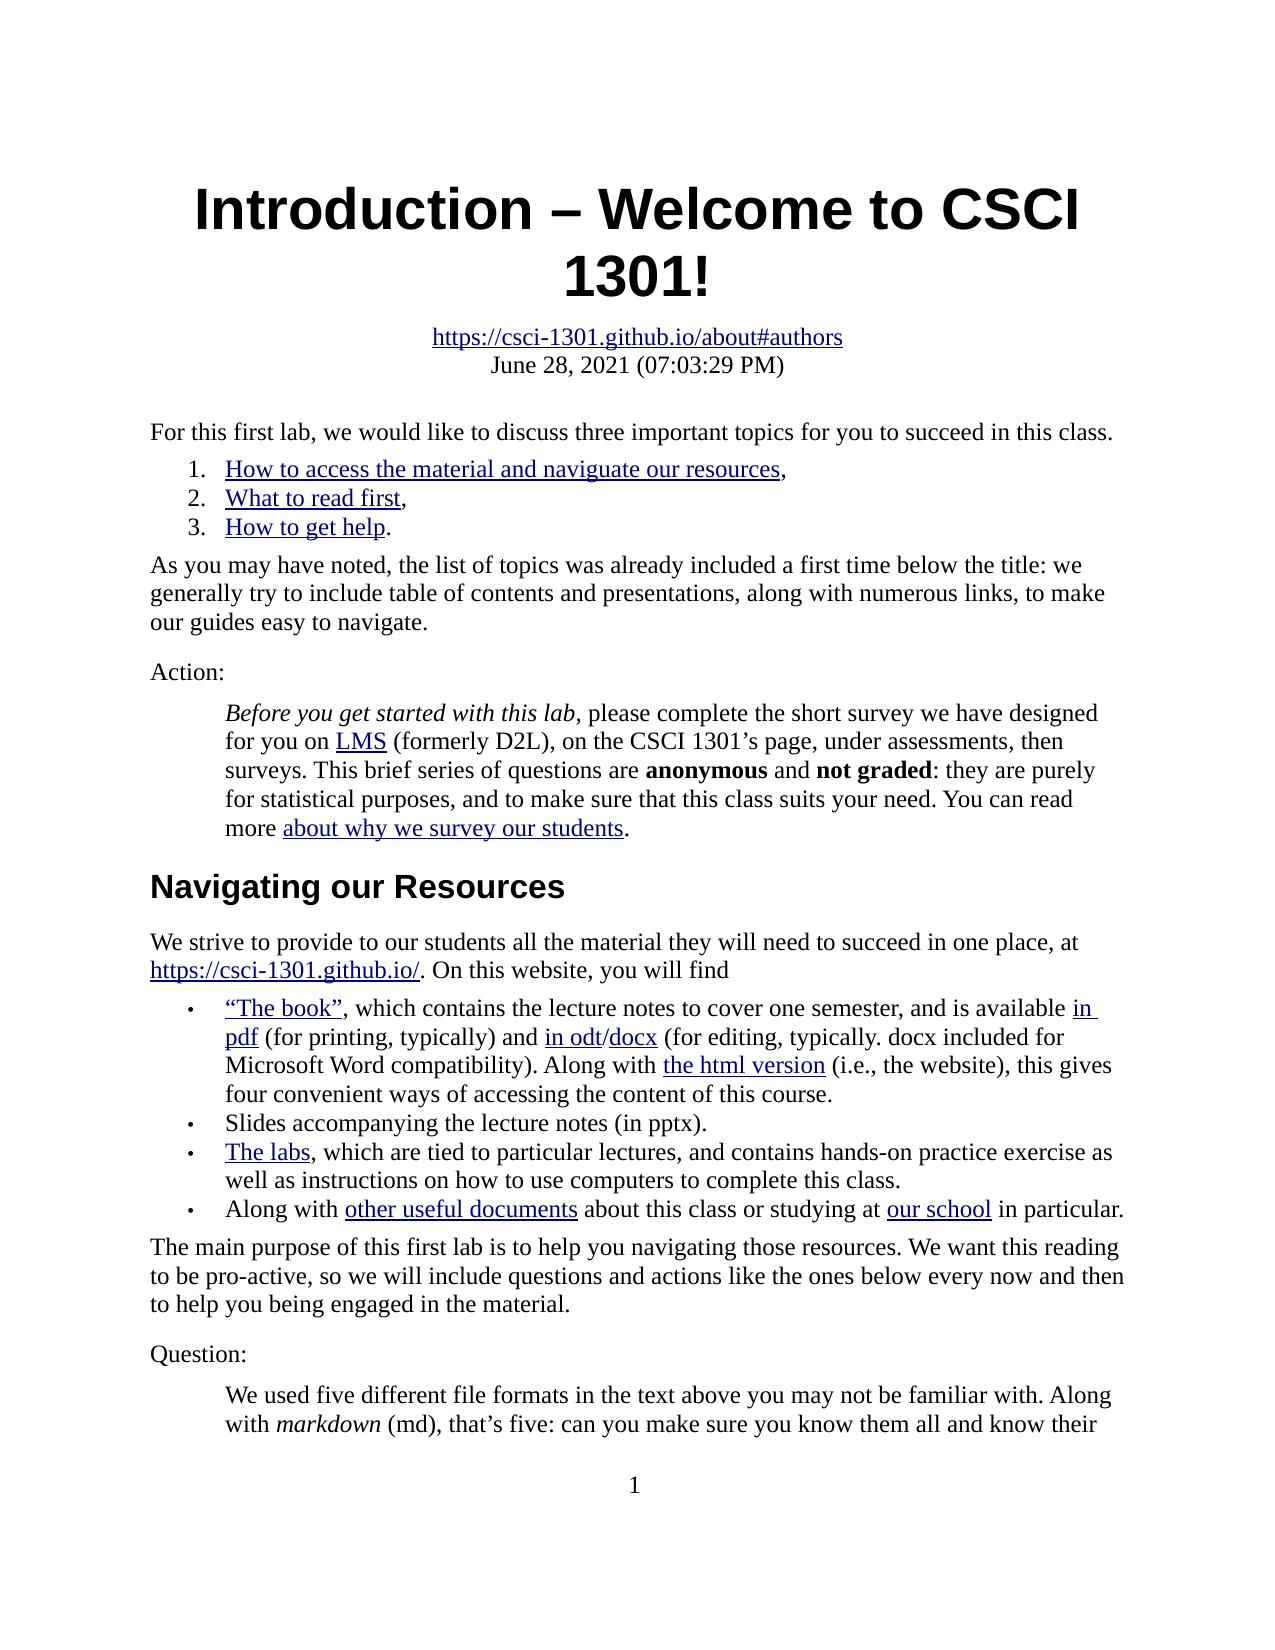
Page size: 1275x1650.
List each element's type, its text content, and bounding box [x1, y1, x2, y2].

list Slides accompanying the lecture notes (in pptx). [187, 1108, 1125, 1137]
text Before you get started with this lab, please complete the short survey we have designed for you on LMS (formerly D2L), on the CSCI 1301’s page, under assessments, then surveys. This brief series of questions are anonymous and not graded: they are purely for statistical purposes, and to make sure that this class suits your need. You can read more about why we survey our students. [225, 698, 1125, 841]
text We strive to provide to our students all the material they will need to succeed in one place, at https://csci-1301.github.io/. On this website, you will find [150, 927, 1125, 984]
list “The book”, which contains the lecture notes to cover one semester, and is available in pdf (for printing, typically) and in odt/docx (for editing, typically. docx included for Microsoft Word compatibility). Along with the html version (i.e., the website), this gives four convenient ways of accessing the content of this course. [187, 993, 1125, 1108]
list The labs, which are tied to particular lectures, and contains hands-on practice exercise as well as instructions on how to use computers to complete this class. [187, 1137, 1125, 1194]
title Introduction – Welcome to CSCI 1301! [150, 175, 1125, 309]
list How to access the material and naviguate our resources, [187, 454, 1125, 483]
text For this first lab, we would like to discuss three important topics for you to succeed in this class. [150, 417, 1125, 446]
text The main purpose of this first lab is to help you navigating those resources. We want this reading to be pro-active, so we will include questions and actions like the ones below every now and then to help you being engaged in the material. [150, 1232, 1125, 1318]
list What to read first, [187, 483, 1125, 512]
subtitle Navigating our Resources [150, 866, 1125, 905]
list How to get help. [187, 512, 1125, 541]
text https://csci-1301.github.io/about#authors [150, 322, 1125, 350]
text As you may have noted, the list of topics was already included a first time below the title: we generally try to include table of contents and presentations, along with numerous links, to make our guides easy to navigate. [150, 550, 1125, 636]
list Along with other useful documents about this class or studying at our school in particular. [187, 1194, 1125, 1223]
text Action: [150, 657, 1125, 686]
text Question: [150, 1339, 1125, 1368]
text June 28, 2021 (07:03:29 PM) [150, 350, 1125, 379]
text We used five different file formats in the text above you may not be familiar with. Along with markdown (md), that’s five: can you make sure you know them all and know their [225, 1380, 1125, 1437]
